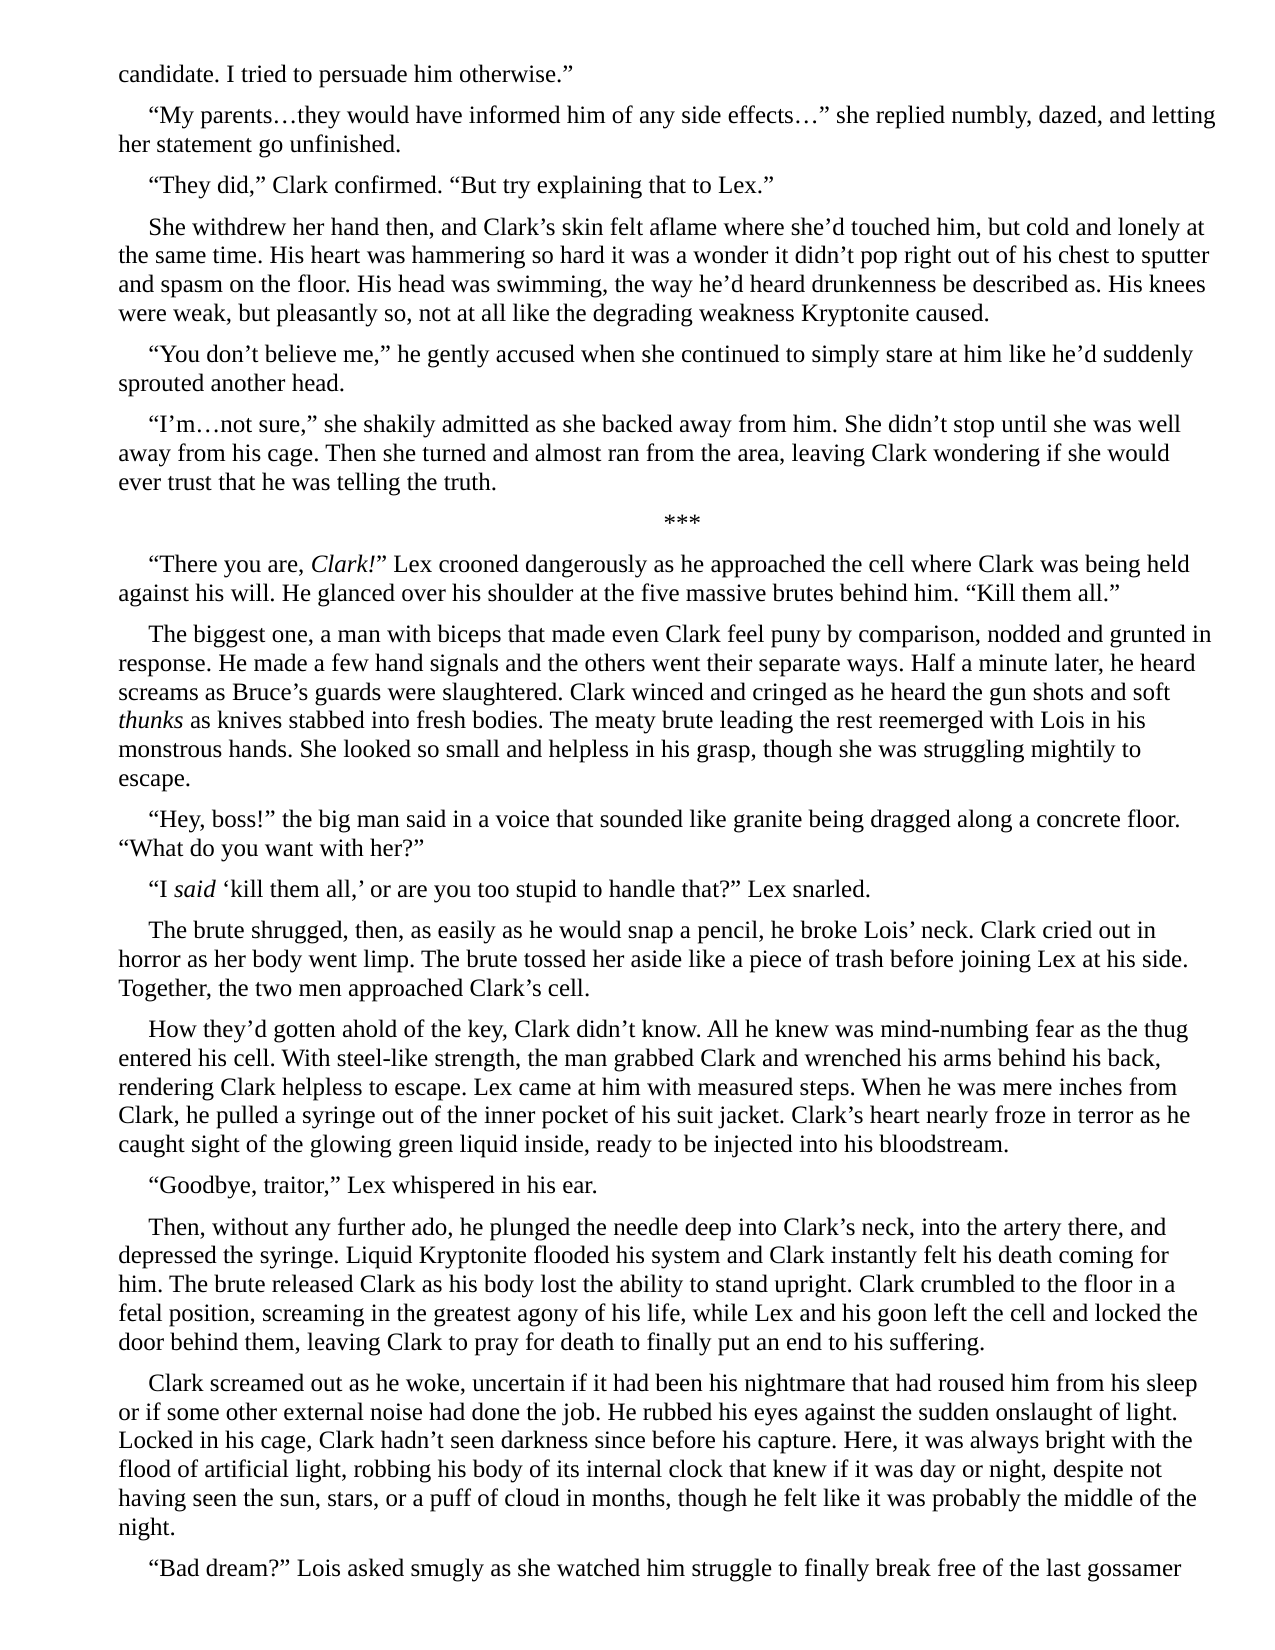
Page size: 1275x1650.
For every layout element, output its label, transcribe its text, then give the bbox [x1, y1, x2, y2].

text “Hey, boss!” the big man said in a voice that sounded like granite being dragged along a concrete floor. “What do you want with her?” [118, 804, 1216, 862]
text Then, without any further ado, he plunged the needle deep into Clark’s neck, into the artery there, and depressed the syringe. Liquid Kryptonite flooded his system and Clark instantly felt his death coming for him. The brute released Clark as his body lost the ability to stand upright. Clark crumbled to the floor in a fetal position, screaming in the greatest agony of his life, while Lex and his goon left the cell and locked the door behind them, leaving Clark to pray for death to finally put an end to his suffering. [118, 1212, 1216, 1355]
text “There you are, Clark!” Lex crooned dangerously as he approached the cell where Clark was being held against his will. He glanced over his shoulder at the five massive brutes behind him. “Kill them all.” [118, 549, 1216, 607]
text “I said ‘kill them all,’ or are you too stupid to handle that?” Lex snarled. [118, 874, 1216, 903]
text Clark screamed out as he woke, uncertain if it had been his nightmare that had roused him from his sleep or if some other external noise had done the job. He rubbed his eyes against the sudden onslaught of light. Locked in his cage, Clark hadn’t seen darkness since before his capture. Here, it was always bright with the flood of artificial light, robbing his body of its internal clock that knew if it was day or night, despite not having seen the sun, stars, or a puff of cloud in months, though he felt like it was probably the middle of the night. [118, 1368, 1216, 1540]
text “My parents…they would have informed him of any side effects…” she replied numbly, dazed, and letting her statement go unfinished. [118, 100, 1216, 158]
text “They did,” Clark confirmed. “But try explaining that to Lex.” [118, 170, 1216, 199]
text “I’m…not sure,” she shakily admitted as she backed away from him. She didn’t stop until she was well away from his cage. Then she turned and almost ran from the area, leaving Clark wondering if she would ever trust that he was telling the truth. [118, 409, 1216, 495]
text *** [118, 508, 1216, 537]
text How they’d gotten ahold of the key, Clark didn’t know. All he knew was mind-numbing fear as the thug entered his cell. With steel-like strength, the man grabbed Clark and wrenched his arms behind his back, rendering Clark helpless to escape. Lex came at him with measured steps. When he was mere inches from Clark, he pulled a syringe out of the inner pocket of his suit jacket. Clark’s heart nearly froze in terror as he caught sight of the glowing green liquid inside, ready to be injected into his bloodstream. [118, 1014, 1216, 1158]
text She withdrew her hand then, and Clark’s skin felt aflame where she’d touched him, but cold and lonely at the same time. His heart was hammering so hard it was a wonder it didn’t pop right out of his chest to sputter and spasm on the floor. His head was swimming, the way he’d heard drunkenness be described as. His knees were weak, but pleasantly so, not at all like the degrading weakness Kryptonite caused. [118, 212, 1216, 327]
text “You don’t believe me,” he gently accused when she continued to simply stare at him like he’d suddenly sprouted another head. [118, 339, 1216, 397]
text The biggest one, a man with biceps that made even Clark feel puny by comparison, nodded and grunted in response. He made a few hand signals and the others went their separate ways. Half a minute later, he heard screams as Bruce’s guards were slaughtered. Clark winced and cringed as he heard the gun shots and soft thunks as knives stabbed into fresh bodies. The meaty brute leading the rest reemerged with Lois in his monstrous hands. She looked so small and helpless in his grasp, though she was struggling mightily to escape. [118, 619, 1216, 792]
text “Goodbye, traitor,” Lex whispered in his ear. [118, 1170, 1216, 1199]
text candidate. I tried to persuade him otherwise.” [118, 59, 1216, 88]
text The brute shrugged, then, as easily as he would snap a pencil, he broke Lois’ neck. Clark cried out in horror as her body went limp. The brute tossed her aside like a piece of trash before joining Lex at his side. Together, the two men approached Clark’s cell. [118, 915, 1216, 1002]
text “Bad dream?” Lois asked smugly as she watched him struggle to finally break free of the last gossamer [118, 1553, 1216, 1582]
